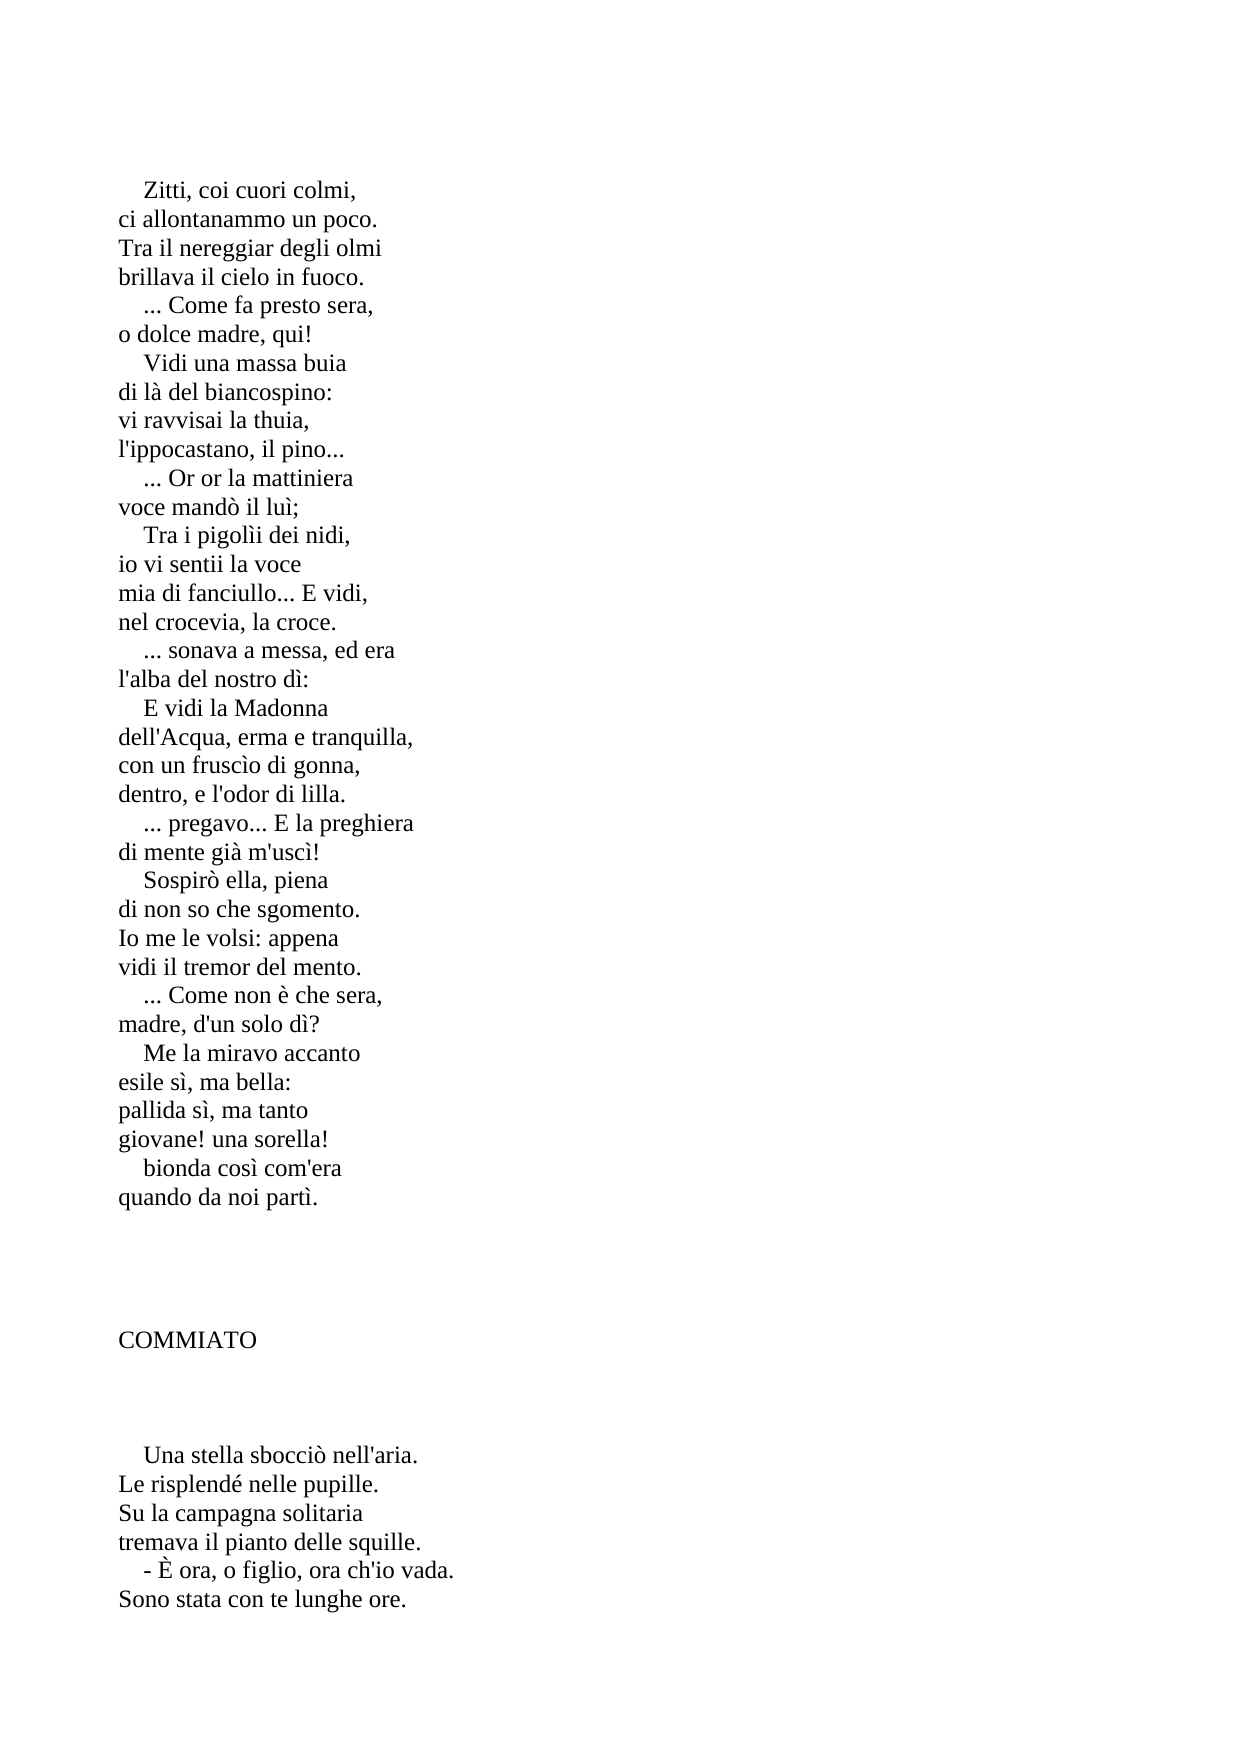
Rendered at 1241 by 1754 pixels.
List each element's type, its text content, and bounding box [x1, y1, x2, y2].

text Una stella sbocciò nell'aria. [118, 1441, 1122, 1469]
text COMMIATO [118, 1326, 1122, 1354]
text ... Come non è che sera, [118, 981, 1122, 1009]
text dentro, e l'odor di lilla. [118, 779, 1122, 808]
text esile sì, ma bella: [118, 1067, 1122, 1096]
text vidi il tremor del mento. [118, 952, 1122, 981]
text di là del biancospino: [118, 377, 1122, 406]
text quando da noi partì. [118, 1182, 1122, 1211]
text con un fruscìo di gonna, [118, 751, 1122, 779]
text tremava il pianto delle squille. [118, 1527, 1122, 1556]
text ... Come fa presto sera, [118, 291, 1122, 319]
text ci allontanammo un poco. [118, 204, 1122, 233]
text voce mandò il luì; [118, 492, 1122, 521]
text - È ora, o figlio, ora ch'io vada. [118, 1556, 1122, 1584]
text ... sonava a messa, ed era [118, 636, 1122, 664]
text vi ravvisai la thuia, [118, 406, 1122, 434]
text nel crocevia, la croce. [118, 607, 1122, 636]
text Zitti, coi cuori colmi, [118, 176, 1122, 204]
text Me la miravo accanto [118, 1038, 1122, 1067]
text l'ippocastano, il pino... [118, 434, 1122, 463]
text io vi sentii la voce [118, 549, 1122, 578]
text dell'Acqua, erma e tranquilla, [118, 722, 1122, 751]
text Vidi una massa buia [118, 348, 1122, 377]
text giovane! una sorella! [118, 1124, 1122, 1153]
text mia di fanciullo... E vidi, [118, 578, 1122, 607]
text madre, d'un solo dì? [118, 1009, 1122, 1038]
text Sono stata con te lunghe ore. [118, 1584, 1122, 1613]
text Su la campagna solitaria [118, 1498, 1122, 1527]
text o dolce madre, qui! [118, 319, 1122, 348]
text Io me le volsi: appena [118, 923, 1122, 952]
text di mente già m'uscì! [118, 837, 1122, 866]
text l'alba del nostro dì: [118, 664, 1122, 693]
text Tra il nereggiar degli olmi [118, 233, 1122, 262]
text Le risplendé nelle pupille. [118, 1469, 1122, 1498]
text pallida sì, ma tanto [118, 1096, 1122, 1124]
text brillava il cielo in fuoco. [118, 262, 1122, 291]
text ... Or or la mattiniera [118, 463, 1122, 492]
text E vidi la Madonna [118, 693, 1122, 722]
text di non so che sgomento. [118, 894, 1122, 923]
text bionda così com'era [118, 1153, 1122, 1182]
text ... pregavo... E la preghiera [118, 808, 1122, 837]
text Tra i pigolìi dei nidi, [118, 521, 1122, 549]
text Sospirò ella, piena [118, 866, 1122, 894]
